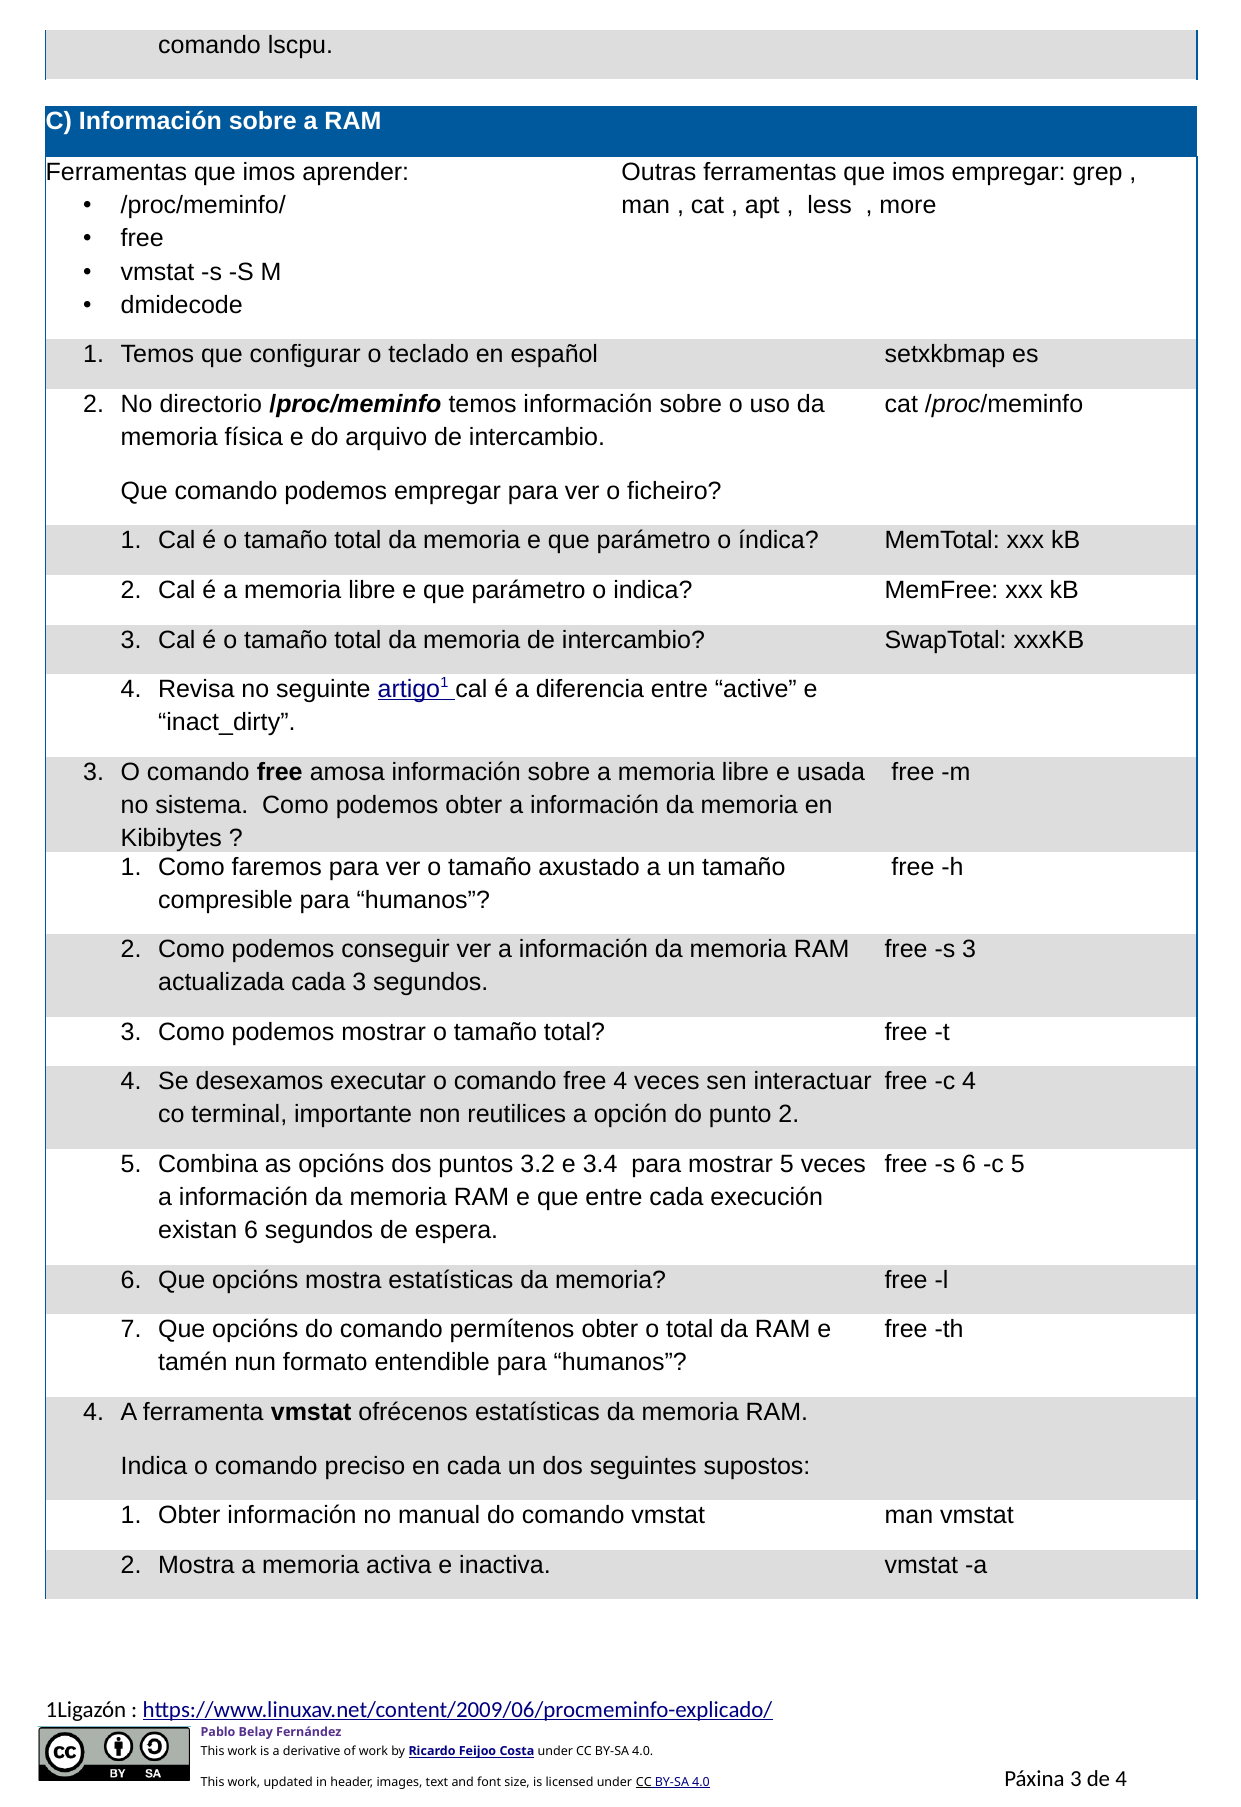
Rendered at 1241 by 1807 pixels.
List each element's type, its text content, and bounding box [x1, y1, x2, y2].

table_cell free -th [884, 1314, 1196, 1397]
table_cell [884, 674, 1196, 757]
table_cell free -t [884, 1017, 1196, 1066]
table_cell Obter información no manual do comando vmstat [46, 1500, 884, 1550]
table_cell Que opcións do comando permítenos obter o total da RAM e tamén nun formato entendible para “humanos”? [46, 1314, 884, 1397]
table_cell Ferramentas que imos aprender: /proc/meminfo/ free vmstat -s -S M dmidecode [46, 157, 621, 339]
table_cell cat /proc/meminfo [884, 389, 1196, 525]
table_cell Outras ferramentas que imos empregar: grep , man , cat , apt , less , more [621, 157, 1196, 339]
table_cell O comando free amosa información sobre a memoria libre e usada no sistema. Como podemos obter a información da memoria en Kibibytes ? [46, 757, 884, 852]
picture [37, 1725, 191, 1783]
table_cell No directorio /proc/meminfo temos información sobre o uso da memoria física e do arquivo de intercambio. Que comando podemos empregar para ver o ficheiro? [46, 389, 884, 525]
table_cell Cal é a memoria libre e que parámetro o indica? [46, 575, 884, 624]
table_header C) Información sobre a RAM [45, 106, 1197, 156]
table_cell Como podemos mostrar o tamaño total? [46, 1017, 884, 1066]
table_cell MemTotal: xxx kB [884, 525, 1196, 575]
table_cell [884, 1397, 1196, 1500]
table_cell man vmstat [884, 1500, 1196, 1550]
table_cell free -c 4 [884, 1066, 1196, 1149]
table_cell free -s 6 -c 5 [884, 1149, 1196, 1264]
table_cell free -s 3 [884, 934, 1196, 1017]
table_cell free -m [884, 757, 1196, 852]
table_cell Combina as opcións dos puntos 3.2 e 3.4 para mostrar 5 veces a información da memoria RAM e que entre cada execución existan 6 segundos de espera. [46, 1149, 884, 1264]
table_cell Mostra a memoria activa e inactiva. [46, 1550, 884, 1599]
table_cell Revisa no seguinte artigo cal é a diferencia entre “active” e “inact_dirty”. [46, 674, 884, 757]
table_cell Como podemos conseguir ver a información da memoria RAM actualizada cada 3 segundos. [46, 934, 884, 1017]
table_cell [884, 30, 1196, 79]
table_cell SwapTotal: xxxKB [884, 625, 1196, 674]
table_cell Cal é o tamaño total da memoria de intercambio? [46, 625, 884, 674]
table_cell Se desexamos executar o comando free 4 veces sen interactuar co terminal, importante non reutilices a opción do punto 2. [46, 1066, 884, 1149]
table_cell free -h [884, 852, 1196, 934]
table_cell comando lscpu. [46, 30, 884, 79]
table_cell Temos que configurar o teclado en español [46, 339, 884, 389]
table_cell MemFree: xxx kB [884, 575, 1196, 624]
table_cell setxkbmap es [884, 339, 1196, 389]
table_cell Cal é o tamaño total da memoria e que parámetro o índica? [46, 525, 884, 575]
table_cell Que opcións mostra estatísticas da memoria? [46, 1265, 884, 1314]
table_cell A ferramenta vmstat ofrécenos estatísticas da memoria RAM. Indica o comando preciso en cada un dos seguintes supostos: [46, 1397, 884, 1500]
table_cell free -l [884, 1265, 1196, 1314]
table_cell Como faremos para ver o tamaño axustado a un tamaño compresible para “humanos”? [46, 852, 884, 934]
table_cell vmstat -a [884, 1550, 1196, 1599]
